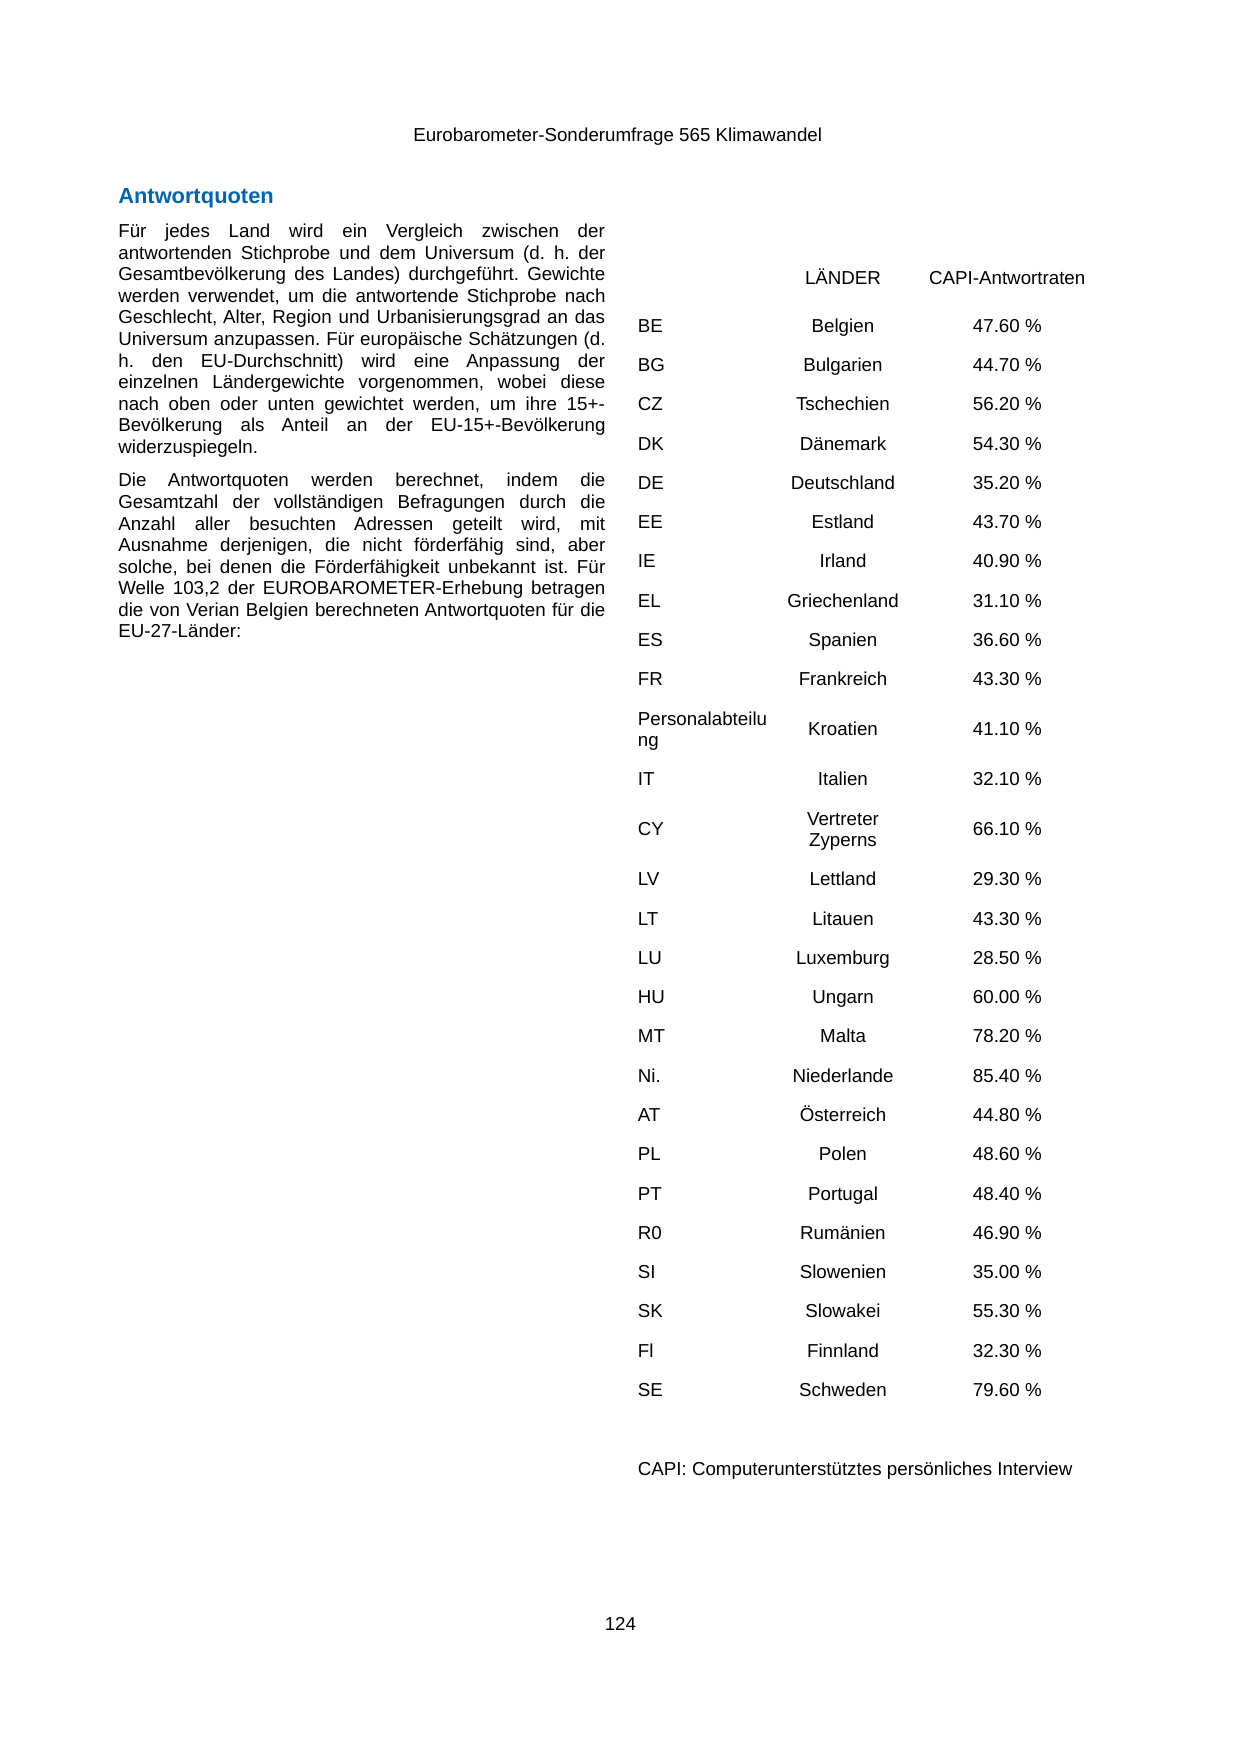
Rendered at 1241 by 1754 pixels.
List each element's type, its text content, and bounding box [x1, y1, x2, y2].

table_cell CY [635, 799, 773, 859]
table_cell 41,10 % [912, 699, 1102, 759]
table_cell 28,50 % [912, 938, 1102, 977]
table_cell Belgien [774, 306, 912, 345]
table_header [635, 250, 773, 306]
table_cell EL [635, 581, 773, 620]
table_cell Schweden [774, 1370, 912, 1409]
table_cell 31,10 % [912, 581, 1102, 620]
table_cell Österreich [774, 1095, 912, 1134]
table_cell BE [635, 306, 773, 345]
table_cell 40,90 % [912, 541, 1102, 581]
table_cell Dänemark [774, 424, 912, 463]
table_cell 43,70 % [912, 502, 1102, 541]
table_cell SK [635, 1291, 773, 1331]
table_cell 54,30 % [912, 424, 1102, 463]
table_cell Litauen [774, 899, 912, 938]
table_cell 44,80 % [912, 1095, 1102, 1134]
table_cell Estland [774, 502, 912, 541]
table_cell 78,20 % [912, 1016, 1102, 1056]
table_cell Tschechien [774, 384, 912, 423]
table_cell Polen [774, 1134, 912, 1173]
table_cell 29,30 % [912, 859, 1102, 899]
table_cell 60,00 % [912, 977, 1102, 1016]
table_cell 43,30 % [912, 659, 1102, 698]
table_cell [912, 1409, 1102, 1448]
table_cell DE [635, 463, 773, 502]
text Für jedes Land wird ein Vergleich zwischen der antwortenden Stichprobe und dem Universum (d. h. der Gesamtbevölkerung des Landes) durchgeführt. Gewichte werden verwendet, um die antwortende Stichprobe nach Geschlecht, Alter, Region und Urbanisierungsgrad an das Universum anzupassen. Für europäische Schätzungen (d. h. den EU-Durchschnitt) wird eine Anpassung der einzelnen Ländergewichte vorgenommen, wobei diese nach oben oder unten gewichtet werden, um ihre 15+-Bevölkerung als Anteil an der EU-15+-Bevölkerung widerzuspiegeln. [118, 220, 605, 457]
table_cell LT [635, 899, 773, 938]
table_cell ES [635, 620, 773, 659]
table_cell Luxemburg [774, 938, 912, 977]
table_cell AT [635, 1095, 773, 1134]
table_cell Kroatien [774, 699, 912, 759]
table_cell Portugal [774, 1174, 912, 1213]
table_cell SI [635, 1252, 773, 1291]
table_cell 47,60 % [912, 306, 1102, 345]
table_cell 35,00 % [912, 1252, 1102, 1291]
table_cell PL [635, 1134, 773, 1173]
table_cell 36,60 % [912, 620, 1102, 659]
table_cell CAPI: Computerunterstütztes persönliches Interview [635, 1449, 1102, 1488]
table_cell Italien [774, 759, 912, 798]
table_cell Deutschland [774, 463, 912, 502]
table_cell CZ [635, 384, 773, 423]
table_cell MT [635, 1016, 773, 1056]
table_cell 32,10 % [912, 759, 1102, 798]
table_cell Griechenland [774, 581, 912, 620]
table_cell EE [635, 502, 773, 541]
table_cell Irland [774, 541, 912, 581]
table_cell Bulgarien [774, 345, 912, 384]
table_cell Vertreter Zyperns [774, 799, 912, 859]
table_cell Malta [774, 1016, 912, 1056]
table_cell 55,30 % [912, 1291, 1102, 1331]
table_cell R0 [635, 1213, 773, 1252]
table_cell 32,30 % [912, 1331, 1102, 1370]
table_cell Spanien [774, 620, 912, 659]
table_header CAPI-Antwortraten [912, 250, 1102, 306]
table_cell SE [635, 1370, 773, 1409]
table_cell [774, 1409, 912, 1448]
table_cell 79,60 % [912, 1370, 1102, 1409]
table_cell Finnland [774, 1331, 912, 1370]
table_cell LV [635, 859, 773, 899]
table_cell Ungarn [774, 977, 912, 1016]
table_cell PT [635, 1174, 773, 1213]
table_cell 48,60 % [912, 1134, 1102, 1173]
table_cell Frankreich [774, 659, 912, 698]
table_cell 43,30 % [912, 899, 1102, 938]
table_cell Rumänien [774, 1213, 912, 1252]
table_cell IT [635, 759, 773, 798]
table_cell 44,70 % [912, 345, 1102, 384]
table_cell DK [635, 424, 773, 463]
table_cell HU [635, 977, 773, 1016]
text Antwortquoten [118, 183, 605, 208]
table_cell Fl [635, 1331, 773, 1370]
table_header LÄNDER [774, 250, 912, 306]
table_cell Slowakei [774, 1291, 912, 1331]
table_cell 56,20 % [912, 384, 1102, 423]
table_cell 48,40 % [912, 1174, 1102, 1213]
table_cell 85,40 % [912, 1056, 1102, 1095]
table_cell Personalabteilung [635, 699, 773, 759]
table_cell Lettland [774, 859, 912, 899]
table_cell 35,20 % [912, 463, 1102, 502]
table_cell FR [635, 659, 773, 698]
table_cell 66,10 % [912, 799, 1102, 859]
table_cell Ni. [635, 1056, 773, 1095]
table_cell IE [635, 541, 773, 581]
table_cell 46,90 % [912, 1213, 1102, 1252]
table_cell Niederlande [774, 1056, 912, 1095]
table_cell Slowenien [774, 1252, 912, 1291]
table_cell [635, 1409, 773, 1448]
table_cell LU [635, 938, 773, 977]
text Die Antwortquoten werden berechnet, indem die Gesamtzahl der vollständigen Befragungen durch die Anzahl aller besuchten Adressen geteilt wird, mit Ausnahme derjenigen, die nicht förderfähig sind, aber solche, bei denen die Förderfähigkeit unbekannt ist. Für Welle 103,2 der EUROBAROMETER-Erhebung betragen die von Verian Belgien berechneten Antwortquoten für die EU-27-Länder: [118, 469, 605, 642]
table_cell BG [635, 345, 773, 384]
